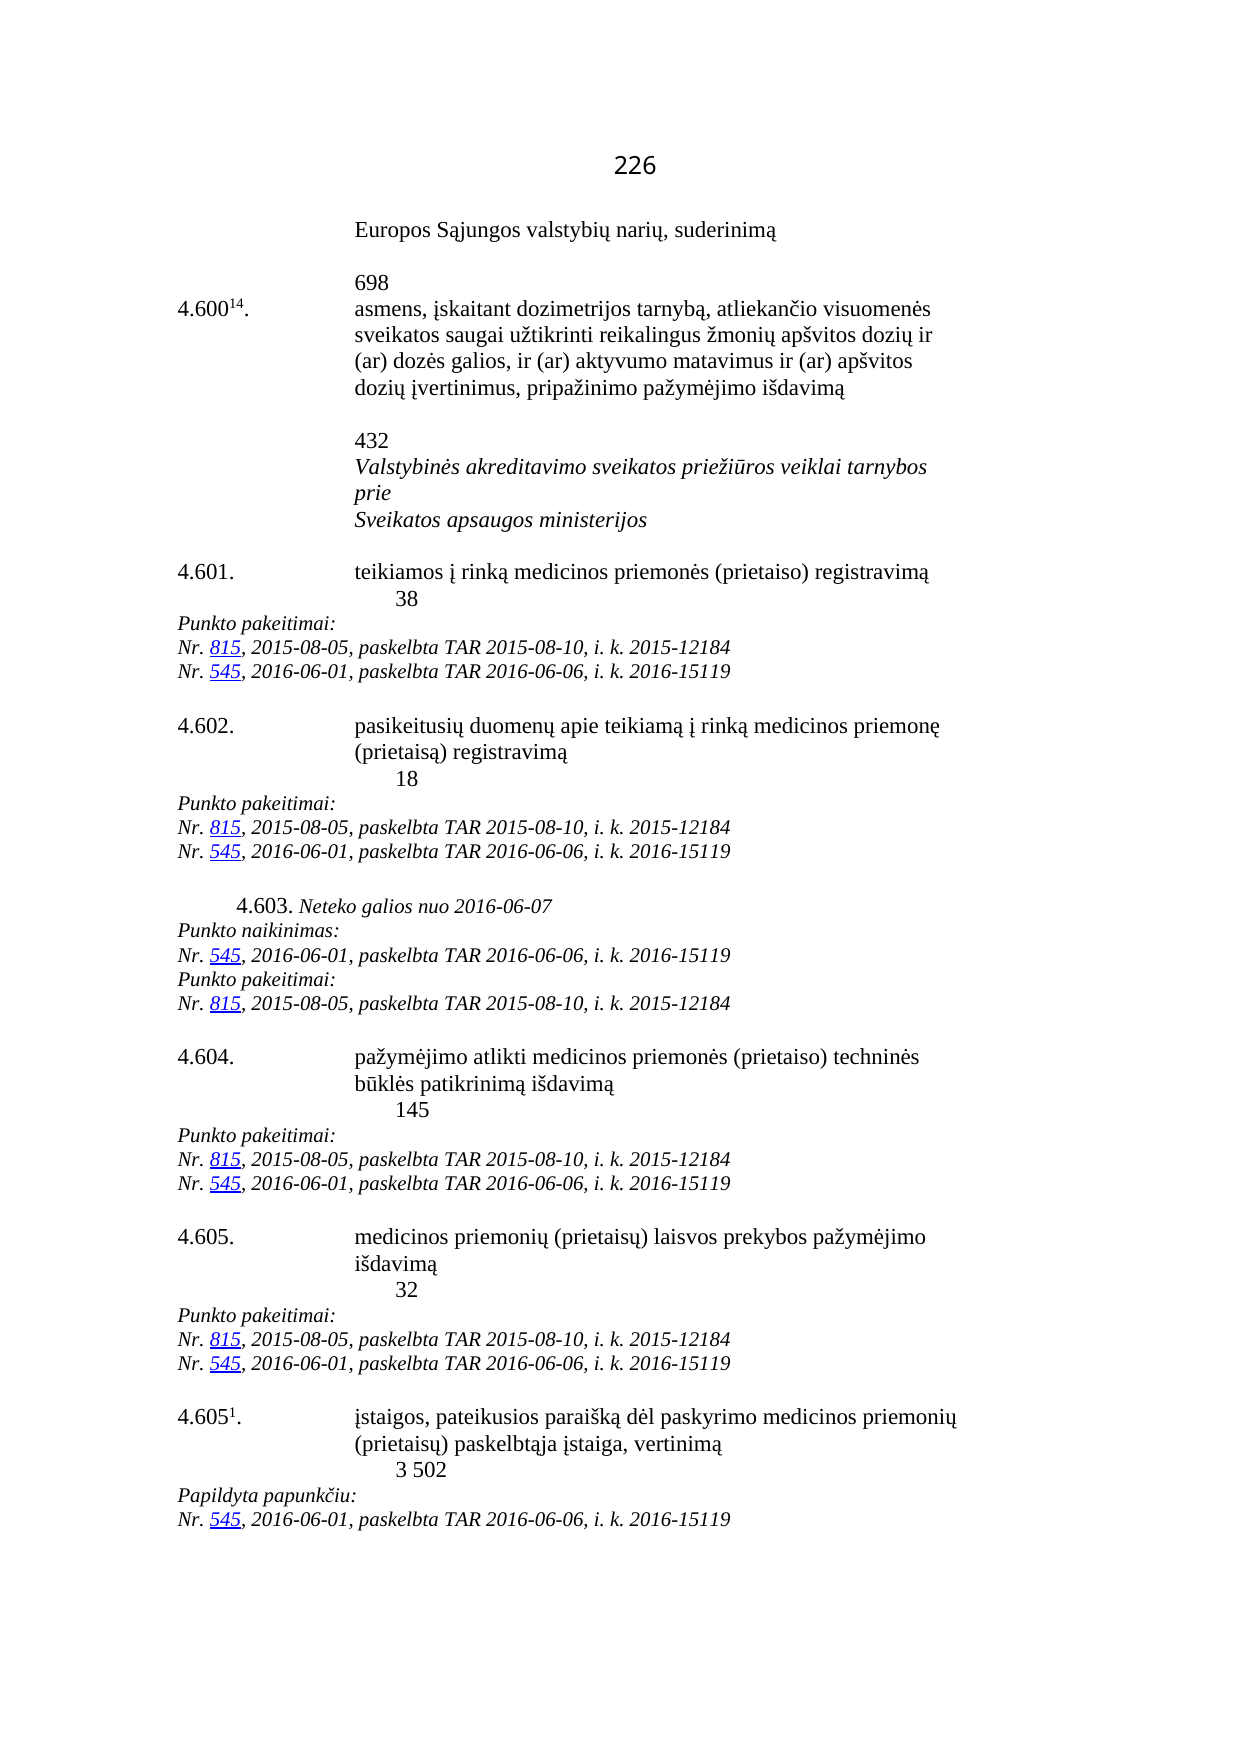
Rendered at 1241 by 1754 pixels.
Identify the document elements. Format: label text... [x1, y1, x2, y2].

text Nr. 815, 2015-08-05, paskelbta TAR 2015-08-10, i. k. 2015-12184 [177, 1147, 1093, 1171]
text Nr. 545, 2016-06-01, paskelbta TAR 2016-06-06, i. k. 2016-15119 [177, 1171, 1093, 1195]
text Nr. 545, 2016-06-01, paskelbta TAR 2016-06-06, i. k. 2016-15119 [177, 1507, 1093, 1531]
text 4.601. teikiamos į rinką medicinos priemonės (prietaiso) registravimą 38 [177, 558, 975, 611]
text Europos Sąjungos valstybių narių, suderinimą 698 [177, 216, 945, 295]
text Papildyta papunkčiu: [177, 1482, 1093, 1507]
text Nr. 815, 2015-08-05, paskelbta TAR 2015-08-10, i. k. 2015-12184 [177, 635, 1093, 659]
text Nr. 545, 2016-06-01, paskelbta TAR 2016-06-06, i. k. 2016-15119 [177, 659, 1093, 683]
text Punkto pakeitimai: [177, 1122, 1093, 1147]
text 4.60014. asmens, įskaitant dozimetrijos tarnybą, atliekančio visuomenės sveikatos saugai užtikrinti reikalingus žmonių apšvitos dozių ir (ar) dozės galios, ir (ar) aktyvumo matavimus ir (ar) apšvitos dozių įvertinimus, pripažinimo pažymėjimo išdavimą 432 [177, 295, 945, 453]
text Nr. 545, 2016-06-01, paskelbta TAR 2016-06-06, i. k. 2016-15119 [177, 839, 1093, 863]
text Punkto naikinimas: [177, 918, 1093, 942]
text Punkto pakeitimai: [177, 611, 1093, 635]
text Nr. 815, 2015-08-05, paskelbta TAR 2015-08-10, i. k. 2015-12184 [177, 815, 1093, 839]
text Punkto pakeitimai: [177, 967, 1093, 991]
text Nr. 545, 2016-06-01, paskelbta TAR 2016-06-06, i. k. 2016-15119 [177, 942, 1093, 967]
text 4.6051. įstaigos, pateikusios paraišką dėl paskyrimo medicinos priemonių (prietaisų) paskelbtąja įstaiga, vertinimą 3 502 [177, 1403, 960, 1482]
text Nr. 545, 2016-06-01, paskelbta TAR 2016-06-06, i. k. 2016-15119 [177, 1351, 1093, 1375]
text Punkto pakeitimai: [177, 1302, 1093, 1327]
text Nr. 815, 2015-08-05, paskelbta TAR 2015-08-10, i. k. 2015-12184 [177, 1327, 1093, 1351]
text Nr. 815, 2015-08-05, paskelbta TAR 2015-08-10, i. k. 2015-12184 [177, 991, 1093, 1015]
text 4.604. pažymėjimo atlikti medicinos priemonės (prietaiso) techninės būklės patikrinimą išdavimą 145 [177, 1043, 975, 1122]
text 4.602. pasikeitusių duomenų apie teikiamą į rinką medicinos priemonę (prietaisą) registravimą 18 [177, 712, 975, 791]
text Valstybinės akreditavimo sveikatos priežiūros veiklai tarnybos prie Sveikatos apsaugos ministerijos [354, 453, 945, 558]
text Punkto pakeitimai: [177, 791, 1093, 815]
text 4.605. medicinos priemonių (prietaisų) laisvos prekybos pažymėjimo išdavimą 32 [177, 1223, 975, 1302]
text 4.603. Neteko galios nuo 2016-06-07 [177, 892, 1093, 918]
